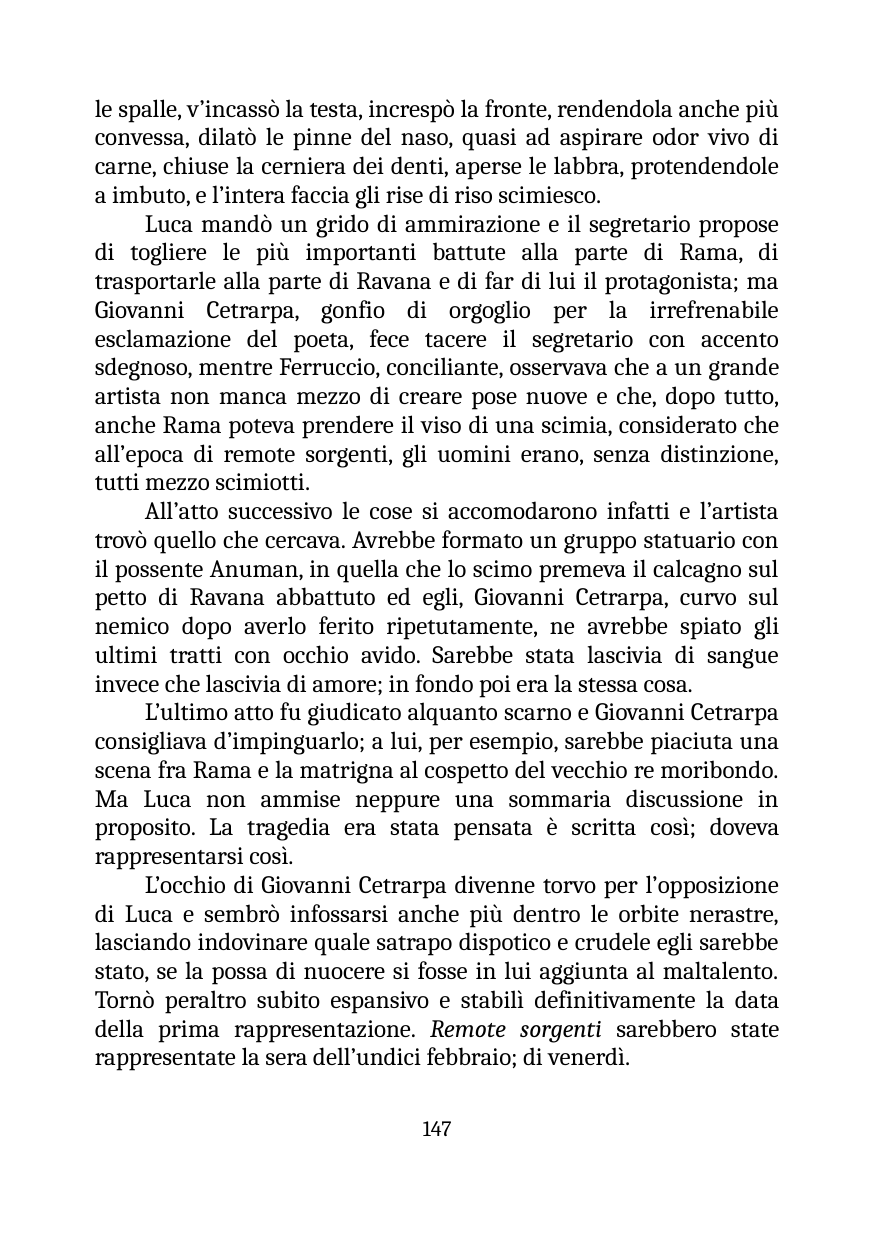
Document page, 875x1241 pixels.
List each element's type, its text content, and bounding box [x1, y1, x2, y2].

text L’occhio di Giovanni Cetrarpa divenne torvo per l’opposizione di Luca e sembrò infossarsi anche più dentro le orbite nerastre, lasciando indovinare quale satrapo dispotico e crudele egli sarebbe stato, se la possa di nuocere si fosse in lui aggiunta al maltalento. Tornò peraltro subito espansivo e stabilì definitivamente la data della prima rappresentazione. Remote sorgenti sarebbero state rappresentate la sera dell’undici febbraio; di venerdì. [94, 871, 779, 1072]
text All’atto successivo le cose si accomodarono infatti e l’artista trovò quello che cercava. Avrebbe formato un gruppo statuario con il possente Anuman, in quella che lo scimo premeva il calcagno sul petto di Ravana abbattuto ed egli, Giovanni Cetrarpa, curvo sul nemico dopo averlo ferito ripetutamente, ne avrebbe spiato gli ultimi tratti con occhio avido. Sarebbe stata lascivia di sangue invece che lascivia di amore; in fondo poi era la stessa cosa. [94, 497, 779, 698]
text Luca mandò un grido di ammirazione e il segretario propose di togliere le più importanti battute alla parte di Rama, di trasportarle alla parte di Ravana e di far di lui il protagonista; ma Giovanni Cetrarpa, gonfio di orgoglio per la irrefrenabile esclamazione del poeta, fece tacere il segretario con accento sdegnoso, mentre Ferruccio, conciliante, osservava che a un grande artista non manca mezzo di creare pose nuove e che, dopo tutto, anche Rama poteva prendere il viso di una scimia, considerato che all’epoca di remote sorgenti, gli uomini erano, senza distinzione, tutti mezzo scimiotti. [94, 209, 779, 497]
text le spalle, v’incassò la testa, increspò la fronte, rendendola anche più convessa, dilatò le pinne del naso, quasi ad aspirare odor vivo di carne, chiuse la cerniera dei denti, aperse le labbra, protendendole a imbuto, e l’intera faccia gli rise di riso scimiesco. [94, 94, 779, 209]
text L’ultimo atto fu giudicato alquanto scarno e Giovanni Cetrarpa consigliava d’impinguarlo; a lui, per esempio, sarebbe piaciuta una scena fra Rama e la matrigna al cospetto del vecchio re moribondo. Ma Luca non ammise neppure una sommaria discussione in proposito. La tragedia era stata pensata è scritta così; doveva rappresentarsi così. [94, 698, 779, 871]
